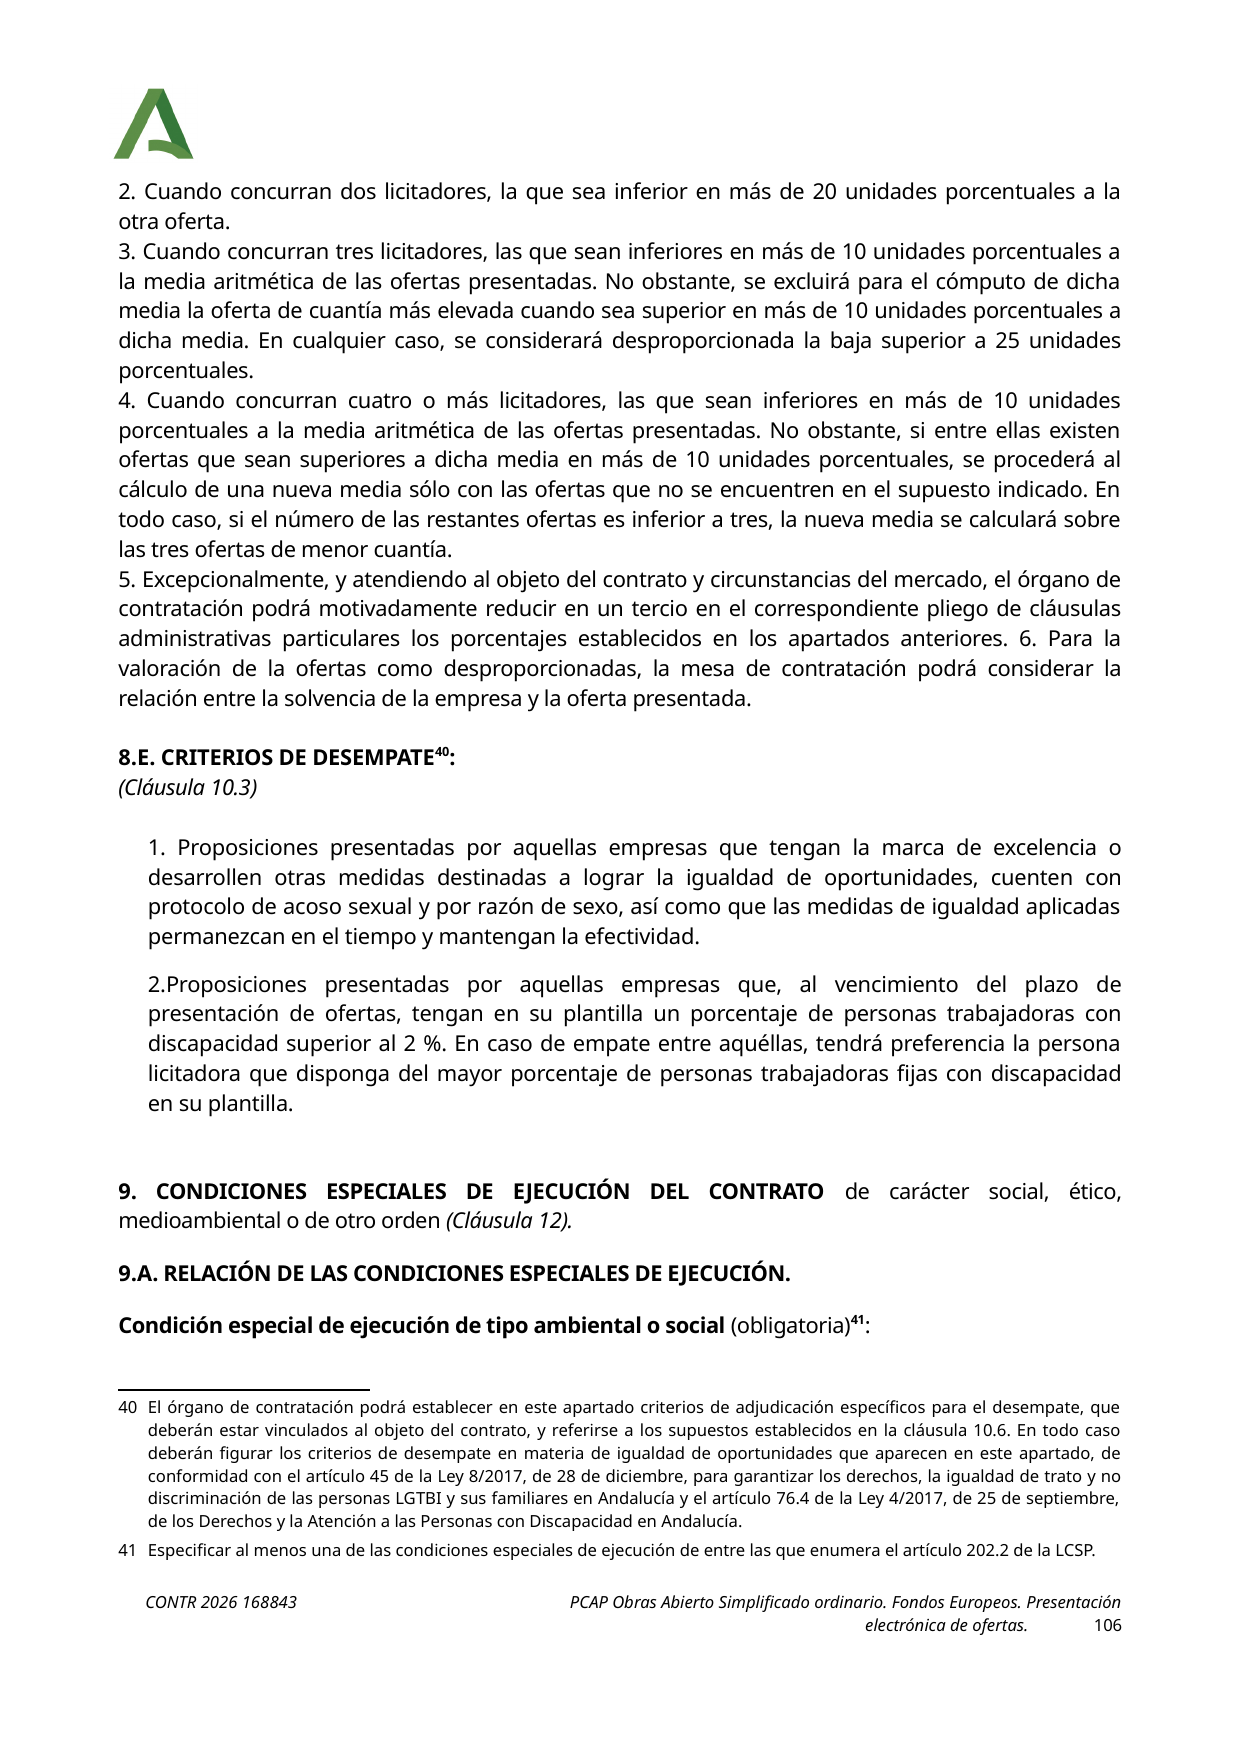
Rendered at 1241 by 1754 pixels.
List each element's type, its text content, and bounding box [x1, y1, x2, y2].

text 9.A. RELACIÓN DE LAS CONDICIONES ESPECIALES DE EJECUCIÓN. [118, 1258, 1122, 1288]
text 9. CONDICIONES ESPECIALES DE EJECUCIÓN DEL CONTRATO de carácter social, ético, medioambiental o de otro orden (Cláusula 12). [118, 1176, 1122, 1235]
text 5. Excepcionalmente, y atendiendo al objeto del contrato y circunstancias del mercado, el órgano de contratación podrá motivadamente reducir en un tercio en el correspondiente pliego de cláusulas administrativas particulares los porcentajes establecidos en los apartados anteriores. 6. Para la valoración de la ofertas como desproporcionadas, la mesa de contratación podrá considerar la relación entre la solvencia de la empresa y la oferta presentada. [118, 564, 1122, 713]
text Especificar al menos una de las condiciones especiales de ejecución de entre las que enumera el artículo 202.2 de la LCSP. [118, 1538, 1122, 1561]
text 2. Cuando concurran dos licitadores, la que sea inferior en más de 20 unidades porcentuales a la otra oferta. [118, 176, 1122, 236]
text (Cláusula 10.3) [118, 772, 1122, 802]
text Condición especial de ejecución de tipo ambiental o social (obligatoria): [118, 1311, 1122, 1340]
text 2.Proposiciones presentadas por aquellas empresas que, al vencimiento del plazo de presentación de ofertas, tengan en su plantilla un porcentaje de personas trabajadoras con discapacidad superior al 2 %. En caso de empate entre aquéllas, tendrá preferencia la persona licitadora que disponga del mayor porcentaje de personas trabajadoras fijas con discapacidad en su plantilla. [148, 969, 1122, 1118]
text El órgano de contratación podrá establecer en este apartado criterios de adjudicación específicos para el desempate, que deberán estar vinculados al objeto del contrato, y referirse a los supuestos establecidos en la cláusula 10.6. En todo caso deberán figurar los criterios de desempate en materia de igualdad de oportunidades que aparecen en este apartado, de conformidad con el artículo 45 de la Ley 8/2017, de 28 de diciembre, para garantizar los derechos, la igualdad de trato y no discriminación de las personas LGTBI y sus familiares en Andalucía y el artículo 76.4 de la Ley 4/2017, de 25 de septiembre, de los Derechos y la Atención a las Personas con Discapacidad en Andalucía. [118, 1396, 1122, 1532]
text 4. Cuando concurran cuatro o más licitadores, las que sean inferiores en más de 10 unidades porcentuales a la media aritmética de las ofertas presentadas. No obstante, si entre ellas existen ofertas que sean superiores a dicha media en más de 10 unidades porcentuales, se procederá al cálculo de una nueva media sólo con las ofertas que no se encuentren en el supuesto indicado. En todo caso, si el número de las restantes ofertas es inferior a tres, la nueva media se calculará sobre las tres ofertas de menor cuantía. [118, 385, 1122, 564]
text 3. Cuando concurran tres licitadores, las que sean inferiores en más de 10 unidades porcentuales a la media aritmética de las ofertas presentadas. No obstante, se excluirá para el cómputo de dicha media la oferta de cuantía más elevada cuando sea superior en más de 10 unidades porcentuales a dicha media. En cualquier caso, se considerará desproporcionada la baja superior a 25 unidades porcentuales. [118, 236, 1122, 385]
text 1. Proposiciones presentadas por aquellas empresas que tengan la marca de excelencia o desarrollen otras medidas destinadas a lograr la igualdad de oportunidades, cuenten con protocolo de acoso sexual y por razón de sexo, así como que las medidas de igualdad aplicadas permanezcan en el tiempo y mantengan la efectividad. [148, 832, 1122, 951]
text 8.E. CRITERIOS DE DESEMPATE: [118, 742, 1122, 772]
picture [109, 84, 198, 163]
